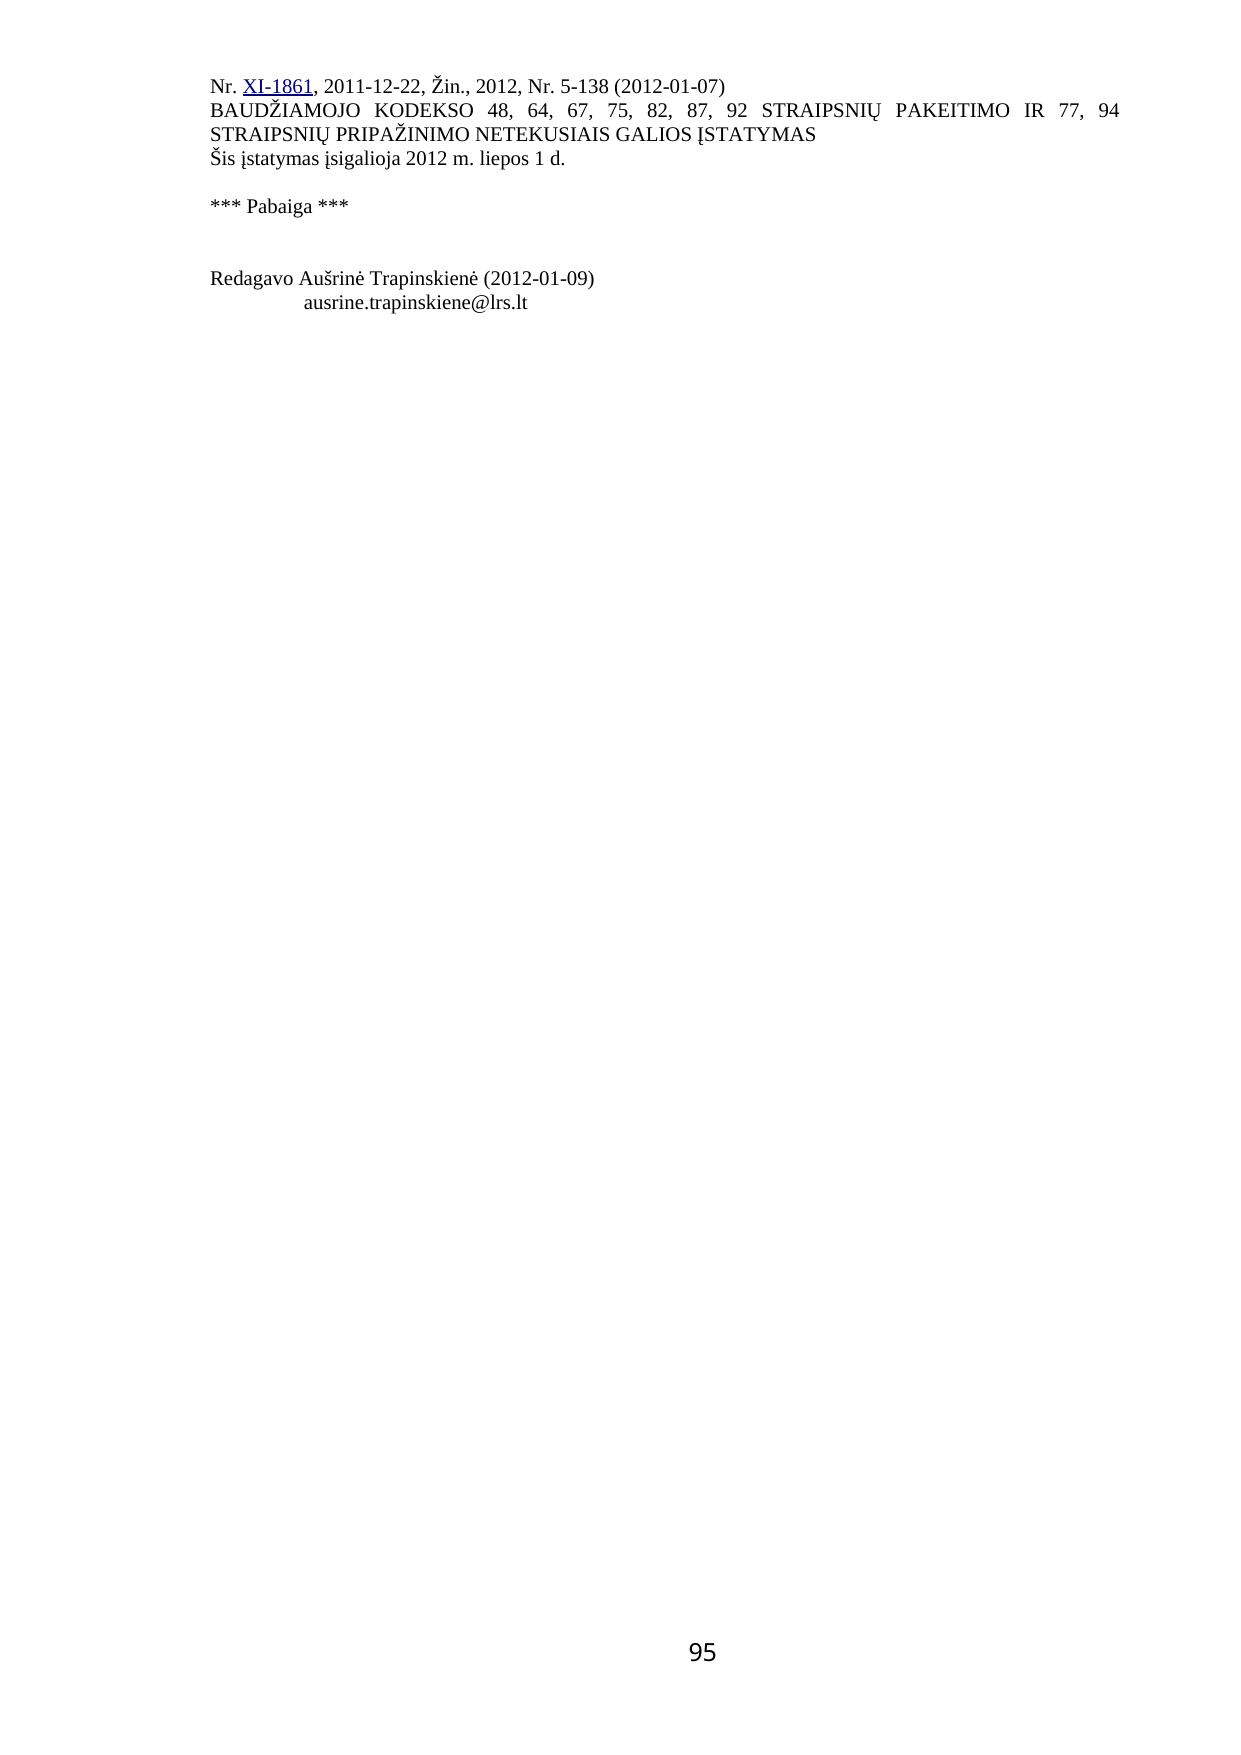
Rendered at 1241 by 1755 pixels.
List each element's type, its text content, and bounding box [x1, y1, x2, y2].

text BAUDŽIAMOJO KODEKSO 48, 64, 67, 75, 82, 87, 92 STRAIPSNIŲ PAKEITIMO IR 77, 94 STRAIPSNIŲ PRIPAŽINIMO NETEKUSIAIS GALIOS ĮSTATYMAS [210, 98, 1120, 146]
text ausrine.trapinskiene@lrs.lt [210, 290, 1120, 314]
text Redagavo Aušrinė Trapinskienė (2012-01-09) [210, 266, 1120, 290]
text Šis įstatymas įsigalioja 2012 m. liepos 1 d. [210, 146, 1120, 170]
text *** Pabaiga *** [210, 194, 1120, 218]
text Nr. XI-1861, 2011-12-22, Žin., 2012, Nr. 5-138 (2012-01-07) [210, 73, 1120, 98]
